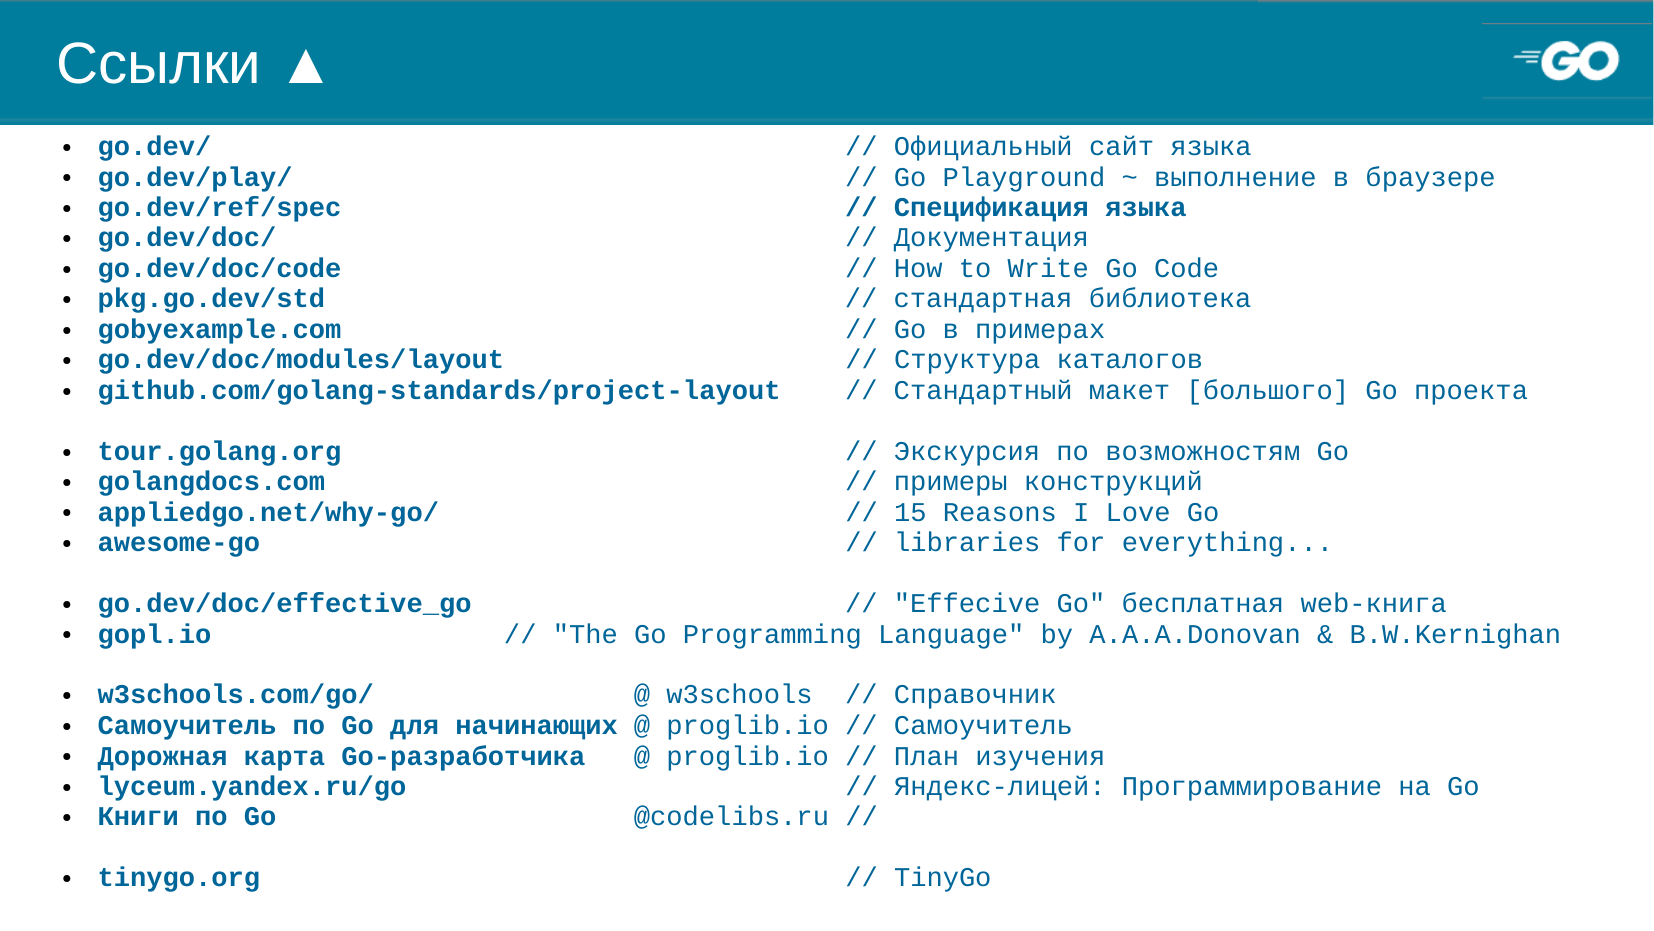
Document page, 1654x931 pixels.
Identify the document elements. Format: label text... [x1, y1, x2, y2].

text_box go.dev/ // Официальный сайт языка go.dev/play/ // Go Playground ~ выполнение в браузере go.dev/ref/spec // Спецификация языка go.dev/doc/ // Документация go.dev/doc/code // How to Write Go Code pkg.go.dev/std // стандартная библиотека gobyexample.com // Go в примерах go.dev/doc/modules/layout // Структура каталогов github.com/golang-standards/project-layout // Стандартный макет [большого] Go проекта tour.golang.org // Экскурсия по возможностям Go golangdocs.com // примеры конструкций appliedgo.net/why-go/ // 15 Reasons I Love Go awesome-go // libraries for everything... go.dev/doc/effective_go // "Effecive Go" бесплатная web-книга gopl.io // "The Go Programming Language" by A.A.A.Donovan & B.W.Kernighan w3schools.com/go/ @ w3schools // Справочник Самоучитель по Go для начинающих @ proglib.io // Самоучитель Дорожная карта Go-разработчика @ proglib.io // План изучения lyceum.yandex.ru/go // Яндекс-лицей: Программирование на Go Книги по Go @codelibs.ru // tinygo.org // TinyGo [47, 125, 1607, 903]
text_box Ссылки ▲ [41, 23, 1495, 104]
picture [1542, 41, 1619, 81]
